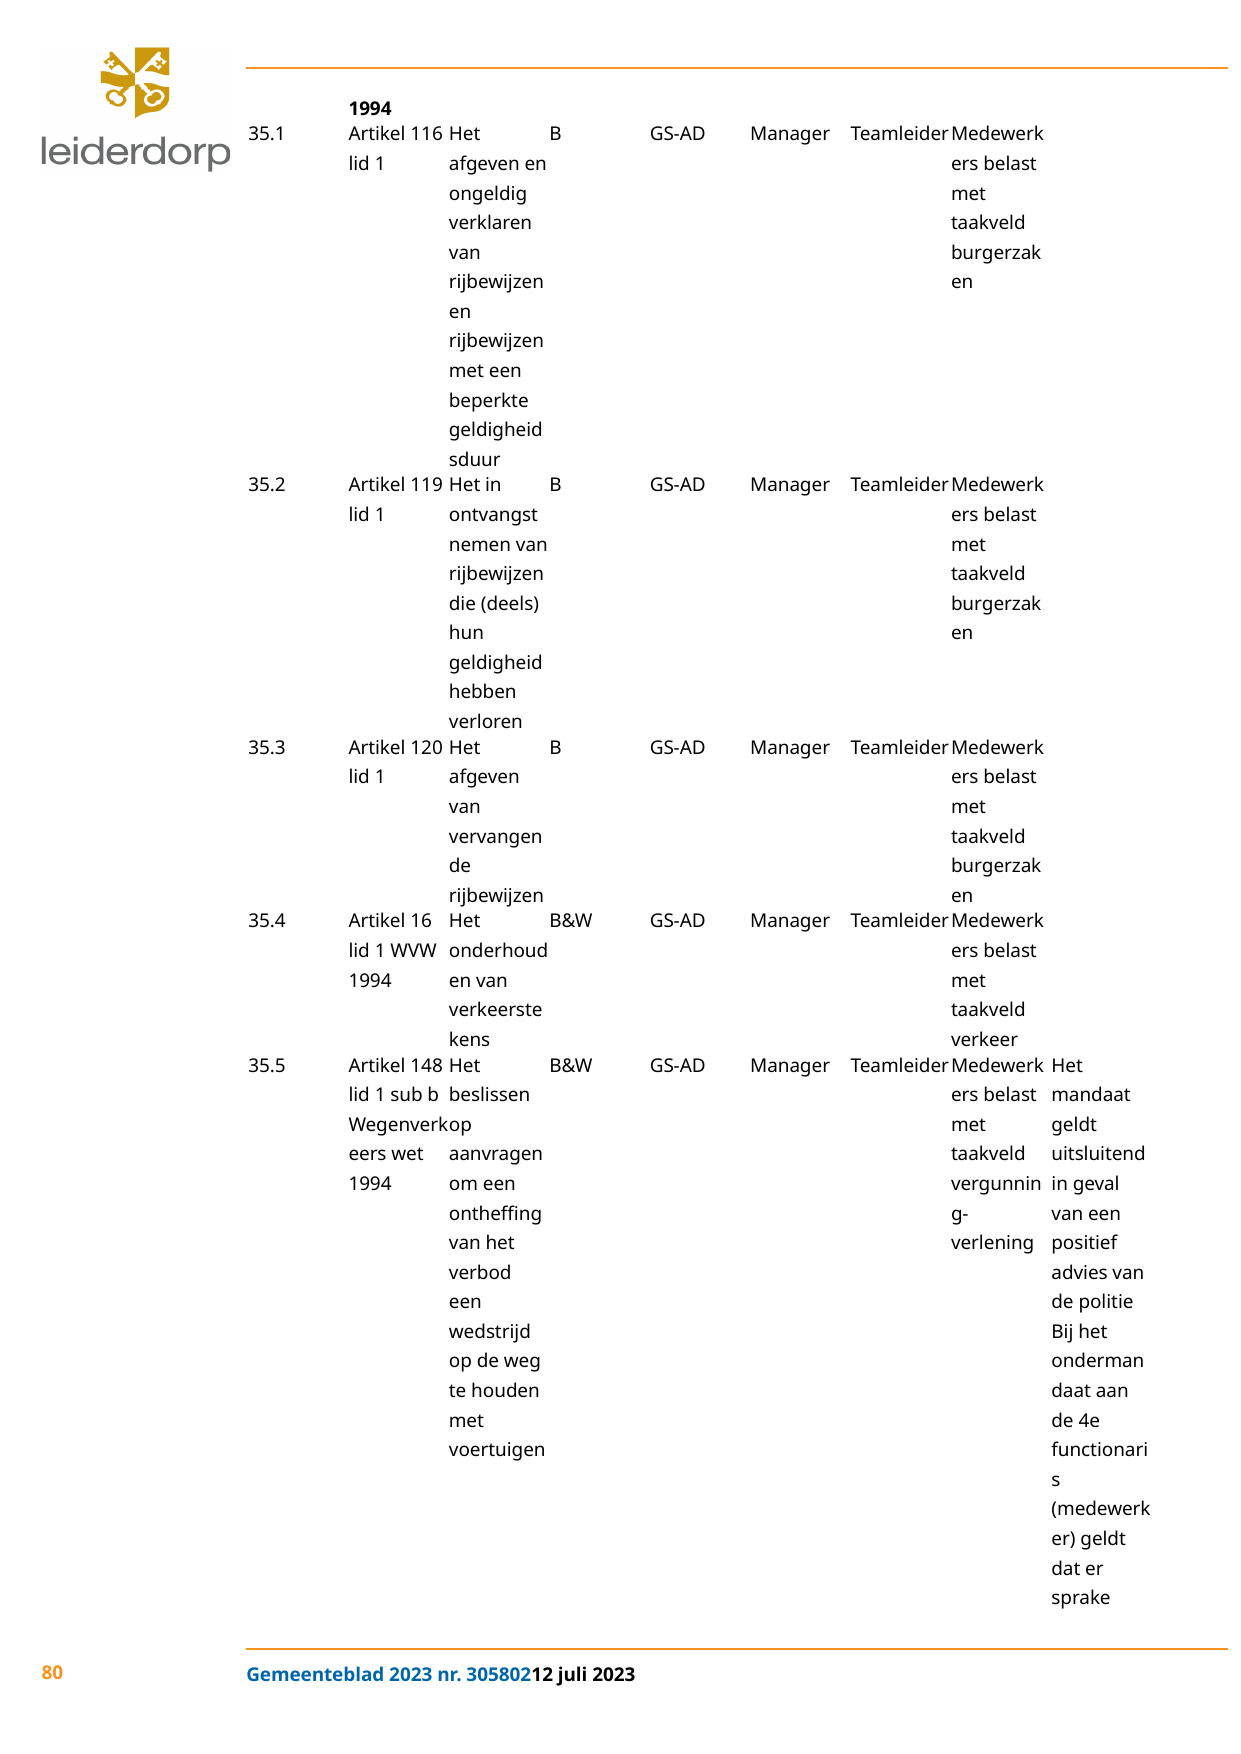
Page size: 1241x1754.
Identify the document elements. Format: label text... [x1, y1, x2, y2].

table_cell GS-AD [650, 121, 750, 472]
table_cell [850, 95, 951, 121]
table_cell Medewerkers belast met taakveld vergunning-verlening [951, 1052, 1051, 1610]
table_cell [1051, 734, 1152, 908]
table_cell [1051, 908, 1152, 1052]
table_cell [750, 95, 850, 121]
table_cell Het afgeven van vervangende rijbewijzen [449, 734, 549, 908]
table_cell Teamleider [850, 734, 951, 908]
table_cell Teamleider [850, 908, 951, 1052]
table_cell [1051, 121, 1152, 472]
table_cell [1051, 95, 1152, 121]
table_cell Teamleider [850, 1052, 951, 1610]
table_cell Het in ontvangst nemen van rijbewijzen die (deels) hun geldigheid hebben verloren [449, 472, 549, 734]
table_cell B [549, 121, 649, 472]
table_cell [650, 95, 750, 121]
table_cell B [549, 472, 649, 734]
table_cell Manager [750, 121, 850, 472]
table_cell 35.5 [248, 1052, 348, 1610]
table_cell 35.3 [248, 734, 348, 908]
table_cell B&W [549, 908, 649, 1052]
table_cell [951, 95, 1051, 121]
table_cell [1051, 472, 1152, 734]
table_cell Artikel 119 lid 1 [348, 472, 449, 734]
table_cell Artikel 148 lid 1 sub b Wegenverkeers wet 1994 [348, 1052, 449, 1610]
table_cell Teamleider [850, 472, 951, 734]
table_cell B&W [549, 1052, 649, 1610]
table_cell Manager [750, 908, 850, 1052]
table_cell Medewerkers belast met taakveld burgerzaken [951, 472, 1051, 734]
table_cell 35.2 [248, 472, 348, 734]
table_cell Artikel 16 lid 1 WVW 1994 [348, 908, 449, 1052]
table_cell GS-AD [650, 734, 750, 908]
table_cell GS-AD [650, 908, 750, 1052]
table_cell Artikel 116 lid 1 [348, 121, 449, 472]
table_cell Teamleider [850, 121, 951, 472]
table_cell Het mandaat geldt uitsluitend in geval van een positief advies van de politie Bij het ondermandaat aan de 4e functionaris (medewerker) geldt dat er sprake [1051, 1052, 1152, 1610]
table_cell Artikel 120 lid 1 [348, 734, 449, 908]
table_cell Het onderhouden van verkeerstekens [449, 908, 549, 1052]
table_cell Medewerkers belast met taakveld burgerzaken [951, 121, 1051, 472]
table_cell Het beslissen op aanvragen om een ontheffing van het verbod een wedstrijd op de weg te houden met voertuigen [449, 1052, 549, 1610]
table_cell Medewerkers belast met taakveld burgerzaken [951, 734, 1051, 908]
table_cell Manager [750, 1052, 850, 1610]
table_cell Medewerkers belast met taakveld verkeer [951, 908, 1051, 1052]
table_cell GS-AD [650, 472, 750, 734]
table_cell [248, 95, 348, 121]
table_cell B [549, 734, 649, 908]
table_cell Manager [750, 734, 850, 908]
table_cell [449, 95, 549, 121]
table_cell 1994 [348, 95, 449, 121]
table_cell Het afgeven en ongeldig verklaren van rijbewijzen en rijbewijzen met een beperkte geldigheidsduur [449, 121, 549, 472]
picture [41, 47, 231, 172]
table_cell [549, 95, 649, 121]
table_cell Manager [750, 472, 850, 734]
table_cell GS-AD [650, 1052, 750, 1610]
table_cell 35.1 [248, 121, 348, 472]
table_cell 35.4 [248, 908, 348, 1052]
